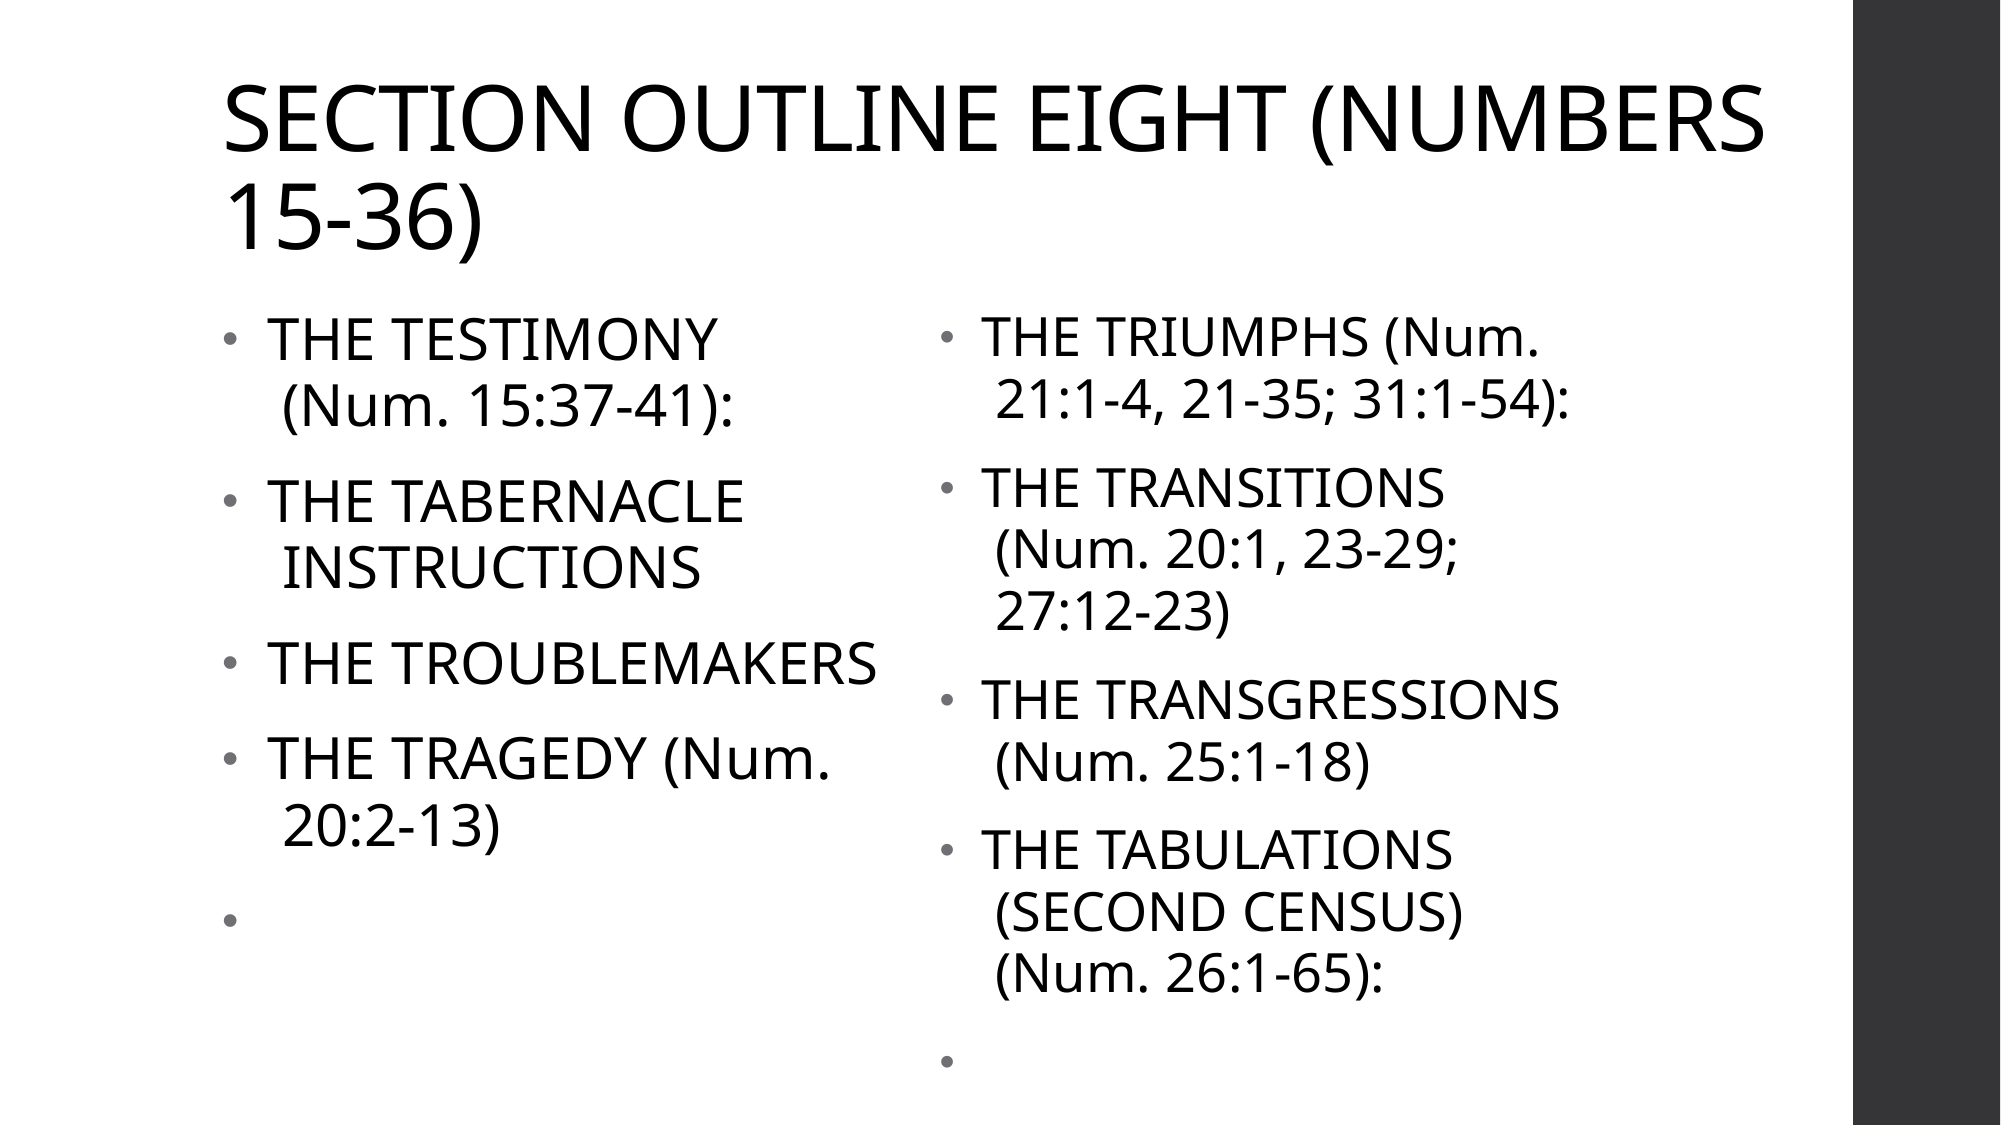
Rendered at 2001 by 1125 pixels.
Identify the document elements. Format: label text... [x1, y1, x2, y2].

list THE TESTIMONY (Num. 15:37-41): THE TABERNACLE INSTRUCTIONS THE TROUBLEMAKERS THE TRAGEDY (Num. 20:2-13) [207, 299, 900, 1014]
title SECTION OUTLINE EIGHT (NUMBERS 15-36) [206, 60, 1797, 278]
list THE TRIUMPHS (Num. 21:1-4, 21-35; 31:1-54): THE TRANSITIONS (Num. 20:1, 23-29; 27:12-23) THE TRANSGRESSIONS (Num. 25:1-18) THE TABULATIONS (SECOND CENSUS) (Num. 26:1-65): [924, 299, 1617, 1014]
